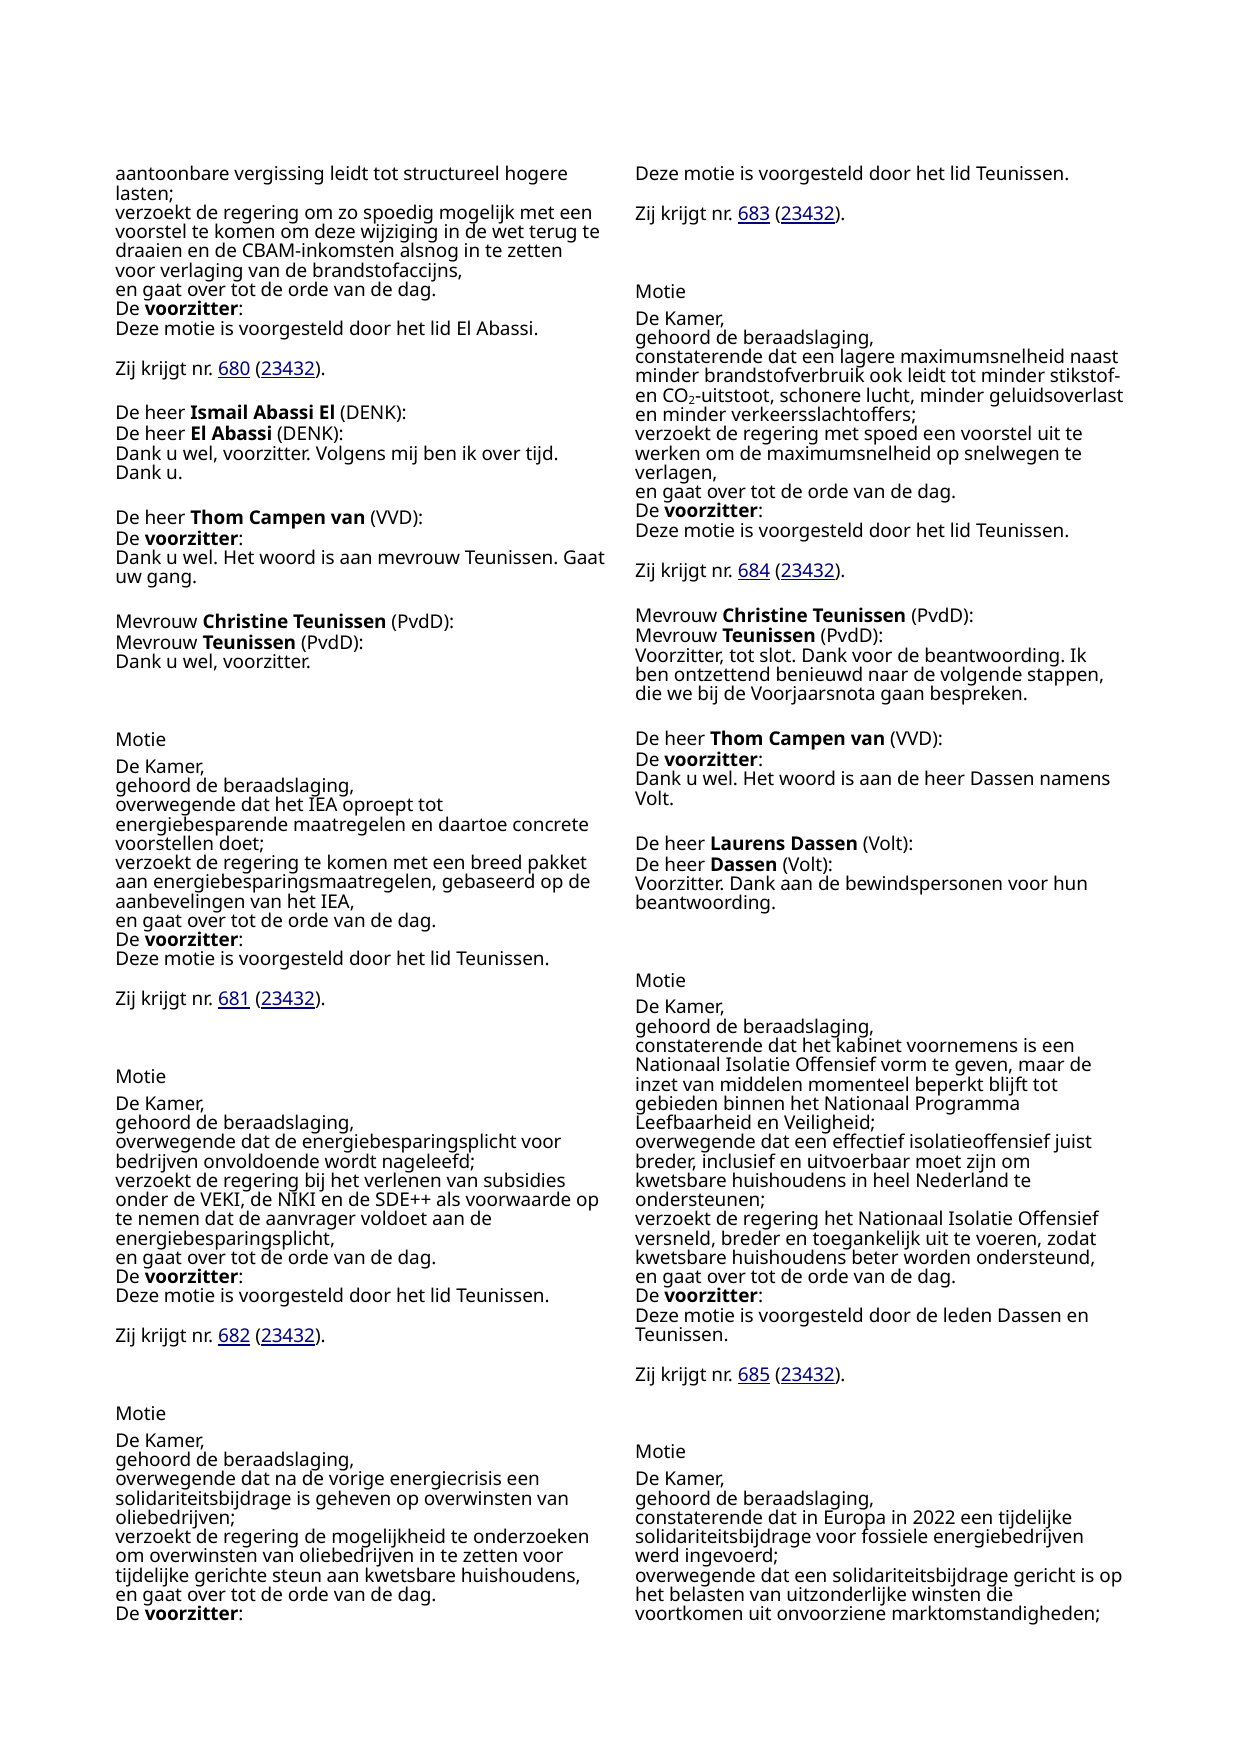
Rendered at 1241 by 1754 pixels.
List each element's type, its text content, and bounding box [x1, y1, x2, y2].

text Motie [635, 967, 1125, 992]
text Deze motie is voorgesteld door de leden Dassen en Teunissen. [635, 1307, 1125, 1345]
text De voorzitter: [115, 1605, 605, 1624]
text verzoekt de regering de mogelijkheid te onderzoeken om overwinsten van oliebedrijven in te zetten voor tijdelijke gerichte steun aan kwetsbare huishoudens, [115, 1528, 605, 1586]
text overwegende dat een effectief isolatieoffensief juist breder, inclusief en uitvoerbaar moet zijn om kwetsbare huishoudens in heel Nederland te ondersteunen; [635, 1133, 1125, 1210]
text en gaat over tot de orde van de dag. [635, 483, 1125, 502]
text en gaat over tot de orde van de dag. [115, 912, 605, 931]
text verzoekt de regering het Nationaal Isolatie Offensief versneld, breder en toegankelijk uit te voeren, zodat kwetsbare huishoudens beter worden ondersteund, [635, 1210, 1125, 1268]
text Motie [635, 278, 1125, 304]
text De heer Ismail Abassi El (DENK): [115, 399, 605, 425]
text overwegende dat het IEA oproept tot energiebesparende maatregelen en daartoe concrete voorstellen doet; [115, 796, 605, 854]
text Voorzitter, tot slot. Dank voor de beantwoording. Ik ben ontzettend benieuwd naar de volgende stappen, die we bij de Voorjaarsnota gaan bespreken. [635, 647, 1125, 704]
text Mevrouw Christine Teunissen (PvdD): [115, 608, 605, 634]
text en gaat over tot de orde van de dag. [115, 1586, 605, 1605]
text De voorzitter: [635, 1287, 1125, 1307]
text aantoonbare vergissing leidt tot structureel hogere lasten; [115, 165, 605, 204]
text De Kamer, [635, 1470, 1125, 1490]
text Deze motie is voorgesteld door het lid Teunissen. [115, 1287, 605, 1307]
text Deze motie is voorgesteld door het lid El Abassi. [115, 319, 605, 339]
text Voorzitter. Dank aan de bewindspersonen voor hun beantwoording. [635, 875, 1125, 913]
text overwegende dat na de vorige energiecrisis een solidariteitsbijdrage is geheven op overwinsten van oliebedrijven; [115, 1470, 605, 1528]
text constaterende dat het kabinet voornemens is een Nationaal Isolatie Offensief vorm te geven, maar de inzet van middelen momenteel beperkt blijft tot gebieden binnen het Nationaal Programma Leefbaarheid en Veiligheid; [635, 1037, 1125, 1133]
text De voorzitter: [115, 530, 605, 549]
text en gaat over tot de orde van de dag. [115, 281, 605, 300]
text gehoord de beraadslaging, [115, 777, 605, 796]
text De Kamer, [635, 998, 1125, 1018]
text Dank u wel. Het woord is aan mevrouw Teunissen. Gaat uw gang. [115, 549, 605, 587]
text De Kamer, [115, 1432, 605, 1451]
text verzoekt de regering om zo spoedig mogelijk met een voorstel te komen om deze wijziging in de wet terug te draaien en de CBAM-inkomsten alsnog in te zetten voor verlaging van de brandstofaccijns, [115, 204, 605, 281]
text De heer Thom Campen van (VVD): [635, 725, 1125, 751]
text verzoekt de regering bij het verlenen van subsidies onder de VEKI, de NIKI en de SDE++ als voorwaarde op te nemen dat de aanvrager voldoet aan de energiebesparingsplicht, [115, 1172, 605, 1249]
text De voorzitter: [115, 931, 605, 950]
text Zij krijgt nr. 681 (23432). [115, 990, 605, 1010]
text De Kamer, [115, 1095, 605, 1114]
text De heer El Abassi (DENK): [115, 425, 605, 444]
text Zij krijgt nr. 685 (23432). [635, 1366, 1125, 1385]
text Deze motie is voorgesteld door het lid Teunissen. [635, 522, 1125, 541]
text Dank u wel. Het woord is aan de heer Dassen namens Volt. [635, 770, 1125, 809]
text De heer Dassen (Volt): [635, 856, 1125, 875]
text Motie [115, 726, 605, 752]
text en gaat over tot de orde van de dag. [115, 1249, 605, 1268]
text gehoord de beraadslaging, [635, 329, 1125, 348]
text gehoord de beraadslaging, [635, 1490, 1125, 1509]
text Dank u wel, voorzitter. [115, 653, 605, 673]
text constaterende dat een lagere maximumsnelheid naast minder brandstofverbruik ook leidt tot minder stikstof- en CO2-uitstoot, schonere lucht, minder geluidsoverlast en minder verkeersslachtoffers; [635, 348, 1125, 425]
text Zij krijgt nr. 680 (23432). [115, 359, 605, 379]
text Mevrouw Christine Teunissen (PvdD): [635, 602, 1125, 627]
text Deze motie is voorgesteld door het lid Teunissen. [635, 165, 1125, 184]
text De voorzitter: [635, 502, 1125, 522]
text Mevrouw Teunissen (PvdD): [635, 627, 1125, 647]
text gehoord de beraadslaging, [635, 1018, 1125, 1037]
text gehoord de beraadslaging, [115, 1451, 605, 1470]
text De heer Thom Campen van (VVD): [115, 504, 605, 530]
text Zij krijgt nr. 682 (23432). [115, 1327, 605, 1347]
text Dank u wel, voorzitter. Volgens mij ben ik over tijd. Dank u. [115, 444, 605, 483]
text De voorzitter: [115, 1268, 605, 1287]
text Mevrouw Teunissen (PvdD): [115, 634, 605, 653]
text De Kamer, [635, 310, 1125, 329]
text verzoekt de regering met spoed een voorstel uit te werken om de maximumsnelheid op snelwegen te verlagen, [635, 425, 1125, 483]
text Motie [115, 1063, 605, 1089]
text De Kamer, [115, 758, 605, 777]
text De heer Laurens Dassen (Volt): [635, 830, 1125, 856]
text verzoekt de regering te komen met een breed pakket aan energiebesparingsmaatregelen, gebaseerd op de aanbevelingen van het IEA, [115, 854, 605, 912]
text Zij krijgt nr. 684 (23432). [635, 562, 1125, 581]
text Motie [635, 1439, 1125, 1464]
text Motie [115, 1400, 605, 1426]
text en gaat over tot de orde van de dag. [635, 1268, 1125, 1287]
text Zij krijgt nr. 683 (23432). [635, 205, 1125, 224]
text De voorzitter: [115, 300, 605, 319]
text constaterende dat in Europa in 2022 een tijdelijke solidariteitsbijdrage voor fossiele energiebedrijven werd ingevoerd; [635, 1509, 1125, 1567]
text gehoord de beraadslaging, [115, 1114, 605, 1133]
text Deze motie is voorgesteld door het lid Teunissen. [115, 950, 605, 970]
text overwegende dat een solidariteitsbijdrage gericht is op het belasten van uitzonderlijke winsten die voortkomen uit onvoorziene marktomstandigheden; [635, 1567, 1125, 1624]
text De voorzitter: [635, 751, 1125, 770]
text overwegende dat de energiebesparingsplicht voor bedrijven onvoldoende wordt nageleefd; [115, 1133, 605, 1172]
